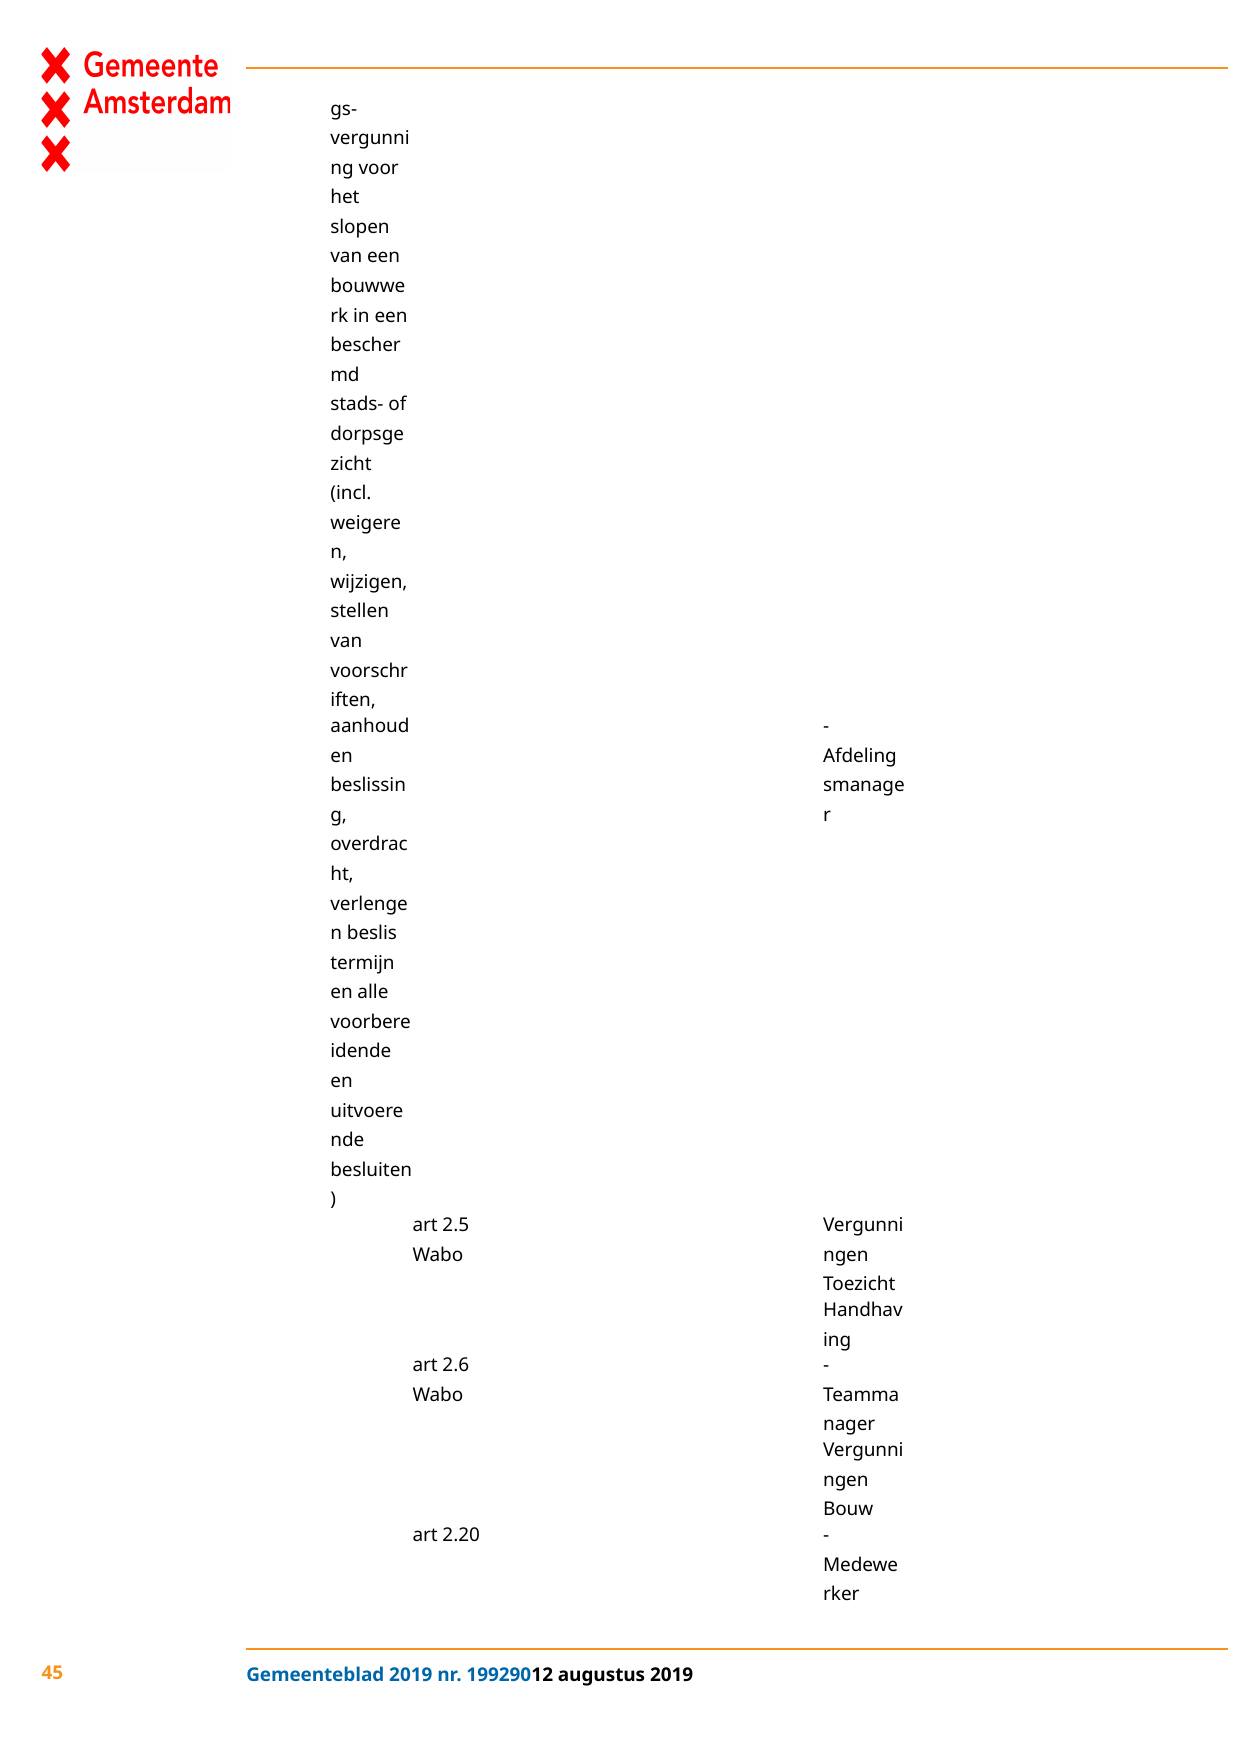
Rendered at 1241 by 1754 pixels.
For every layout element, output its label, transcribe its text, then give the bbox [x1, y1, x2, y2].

table_cell [1069, 1296, 1152, 1351]
table_cell Handhaving [823, 1296, 905, 1351]
table_cell -Medewerker [823, 1521, 905, 1606]
table_cell [659, 95, 741, 712]
table_cell [741, 95, 823, 712]
table_cell [905, 95, 987, 712]
table_cell [659, 712, 741, 1211]
table_cell [659, 1521, 741, 1606]
table_cell art 2.20 [412, 1521, 494, 1606]
table_cell [494, 1351, 577, 1436]
table_cell Vergunningen Bouw [823, 1436, 905, 1521]
table_cell Vergunningen Toezicht [823, 1211, 905, 1296]
table_cell -Teammanager [823, 1351, 905, 1436]
table_cell [577, 1436, 659, 1521]
table_cell art 2.6 Wabo [412, 1351, 494, 1436]
table_cell [741, 1521, 823, 1606]
table_cell [330, 1521, 412, 1606]
table_cell [494, 1436, 577, 1521]
table_cell [987, 1351, 1069, 1436]
table_cell [659, 1436, 741, 1521]
table_cell [905, 1296, 987, 1351]
table_cell [412, 95, 494, 712]
table_cell [905, 1211, 987, 1296]
table_cell [905, 712, 987, 1211]
table_cell aanhouden beslissing, overdracht, verlengen beslis termijn en alle voorbereidende en uitvoerende besluiten) [330, 712, 412, 1211]
table_cell [412, 1296, 494, 1351]
table_cell [330, 1296, 412, 1351]
table_cell [741, 1351, 823, 1436]
table_cell [1069, 95, 1152, 712]
table_cell [330, 1351, 412, 1436]
table_cell [494, 1211, 577, 1296]
table_cell [987, 1296, 1069, 1351]
table_cell [248, 712, 330, 1211]
table_cell [659, 1351, 741, 1436]
table_cell [987, 1436, 1069, 1521]
table_cell [1069, 1436, 1152, 1521]
table_cell [494, 95, 577, 712]
table_cell [987, 712, 1069, 1211]
table_cell [577, 712, 659, 1211]
table_cell [987, 95, 1069, 712]
table_cell [905, 1351, 987, 1436]
table_cell [248, 1436, 330, 1521]
table_cell [577, 95, 659, 712]
picture [41, 47, 231, 172]
table_cell [412, 1436, 494, 1521]
table_cell [577, 1211, 659, 1296]
table_cell [905, 1436, 987, 1521]
table_cell [741, 1211, 823, 1296]
table_cell [577, 1351, 659, 1436]
table_cell [412, 712, 494, 1211]
table_cell [330, 1436, 412, 1521]
table_cell [659, 1296, 741, 1351]
table_cell [741, 1436, 823, 1521]
table_cell [905, 1521, 987, 1606]
table_cell [659, 1211, 741, 1296]
table_cell [494, 1296, 577, 1351]
table_cell [823, 95, 905, 712]
table_cell [741, 1296, 823, 1351]
table_cell [494, 712, 577, 1211]
table_cell [248, 1296, 330, 1351]
table_cell - Afdelingsmanager [823, 712, 905, 1211]
table_cell gs-vergunning voor het slopen van een bouwwerk in een beschermd stads- of dorpsgezicht (incl. weigeren, wijzigen, stellen van voorschriften, [330, 95, 412, 712]
table_cell art 2.5 Wabo [412, 1211, 494, 1296]
table_cell [1069, 1211, 1152, 1296]
table_cell [248, 1521, 330, 1606]
table_cell [577, 1521, 659, 1606]
table_cell [1069, 1521, 1152, 1606]
table_cell [248, 1351, 330, 1436]
table_cell [987, 1521, 1069, 1606]
table_cell [1069, 712, 1152, 1211]
table_cell [248, 95, 330, 712]
table_cell [494, 1521, 577, 1606]
table_cell [330, 1211, 412, 1296]
table_cell [987, 1211, 1069, 1296]
table_cell [741, 712, 823, 1211]
table_cell [577, 1296, 659, 1351]
table_cell [1069, 1351, 1152, 1436]
table_cell [248, 1211, 330, 1296]
